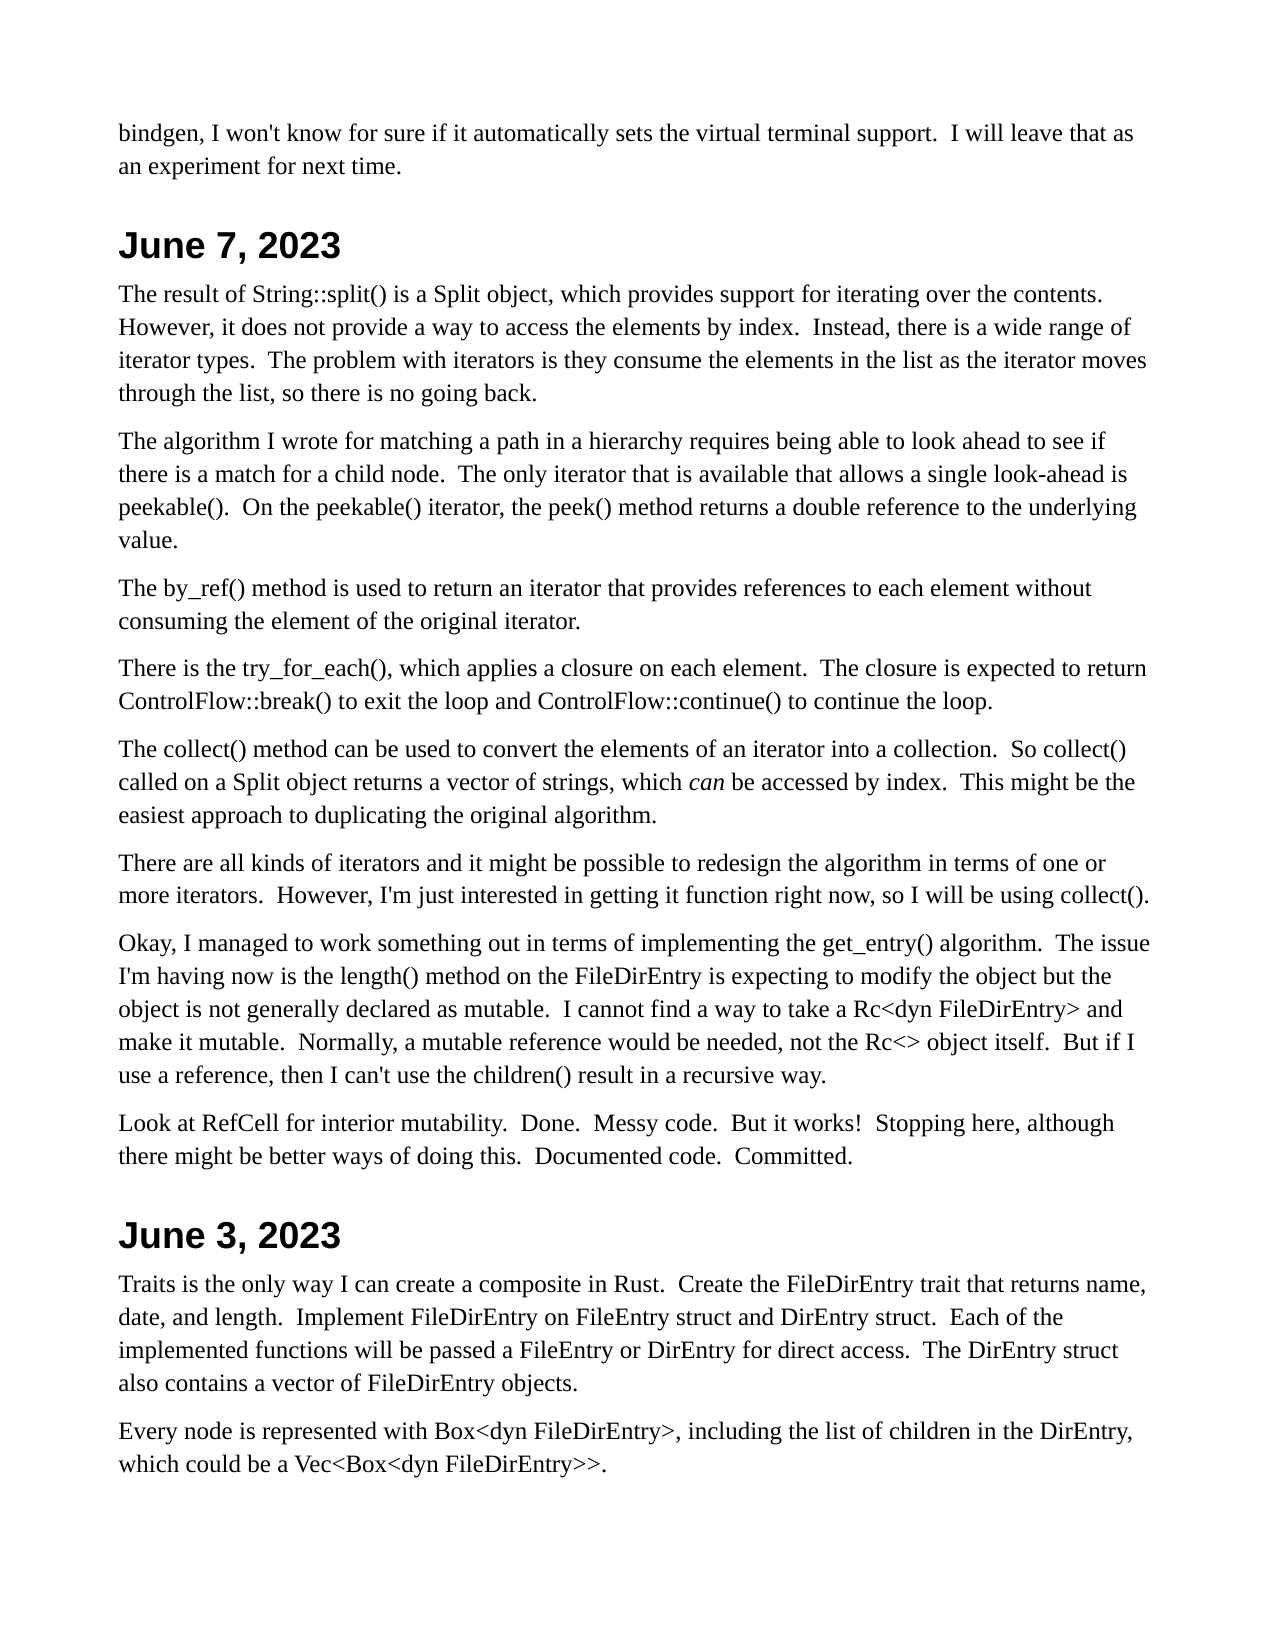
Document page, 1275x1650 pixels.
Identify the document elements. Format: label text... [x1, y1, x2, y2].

text Every node is represented with Box<dyn FileDirEntry>, including the list of children in the DirEntry, which could be a Vec<Box<dyn FileDirEntry>>. [118, 1416, 1157, 1478]
text The result of String::split() is a Split object, which provides support for iterating over the contents. However, it does not provide a way to access the elements by index. Instead, there is a wide range of iterator types. The problem with iterators is they consume the elements in the list as the iterator moves through the list, so there is no going back. [118, 279, 1157, 407]
text The collect() method can be used to convert the elements of an iterator into a collection. So collect() called on a Split object returns a vector of strings, which can be accessed by index. This might be the easiest approach to duplicating the original algorithm. [118, 734, 1157, 829]
text There are all kinds of iterators and it might be possible to redesign the algorithm in terms of one or more iterators. However, I'm just interested in getting it function right now, so I will be using collect(). [118, 848, 1157, 909]
text There is the try_for_each(), which applies a closure on each element. The closure is expected to return ControlFlow::break() to exit the loop and ControlFlow::continue() to continue the loop. [118, 653, 1157, 715]
text The by_ref() method is used to return an iterator that provides references to each element without consuming the element of the original iterator. [118, 573, 1157, 634]
text The algorithm I wrote for matching a path in a hierarchy requires being able to look ahead to see if there is a match for a child node. The only iterator that is available that allows a single look-ahead is peekable(). On the peekable() iterator, the peek() method returns a double reference to the underlying value. [118, 426, 1157, 554]
subtitle June 3, 2023 [118, 1213, 1157, 1257]
text Traits is the only way I can create a composite in Rust. Create the FileDirEntry trait that returns name, date, and length. Implement FileDirEntry on FileEntry struct and DirEntry struct. Each of the implemented functions will be passed a FileEntry or DirEntry for direct access. The DirEntry struct also contains a vector of FileDirEntry objects. [118, 1269, 1157, 1397]
text Look at RefCell for interior mutability. Done. Messy code. But it works! Stopping here, although there might be better ways of doing this. Documented code. Committed. [118, 1108, 1157, 1170]
subtitle June 7, 2023 [118, 224, 1157, 267]
text Okay, I managed to work something out in terms of implementing the get_entry() algorithm. The issue I'm having now is the length() method on the FileDirEntry is expecting to modify the object but the object is not generally declared as mutable. I cannot find a way to take a Rc<dyn FileDirEntry> and make it mutable. Normally, a mutable reference would be needed, not the Rc<> object itself. But if I use a reference, then I can't use the children() result in a recursive way. [118, 928, 1157, 1089]
text bindgen, I won't know for sure if it automatically sets the virtual terminal support. I will leave that as an experiment for next time. [118, 118, 1157, 180]
